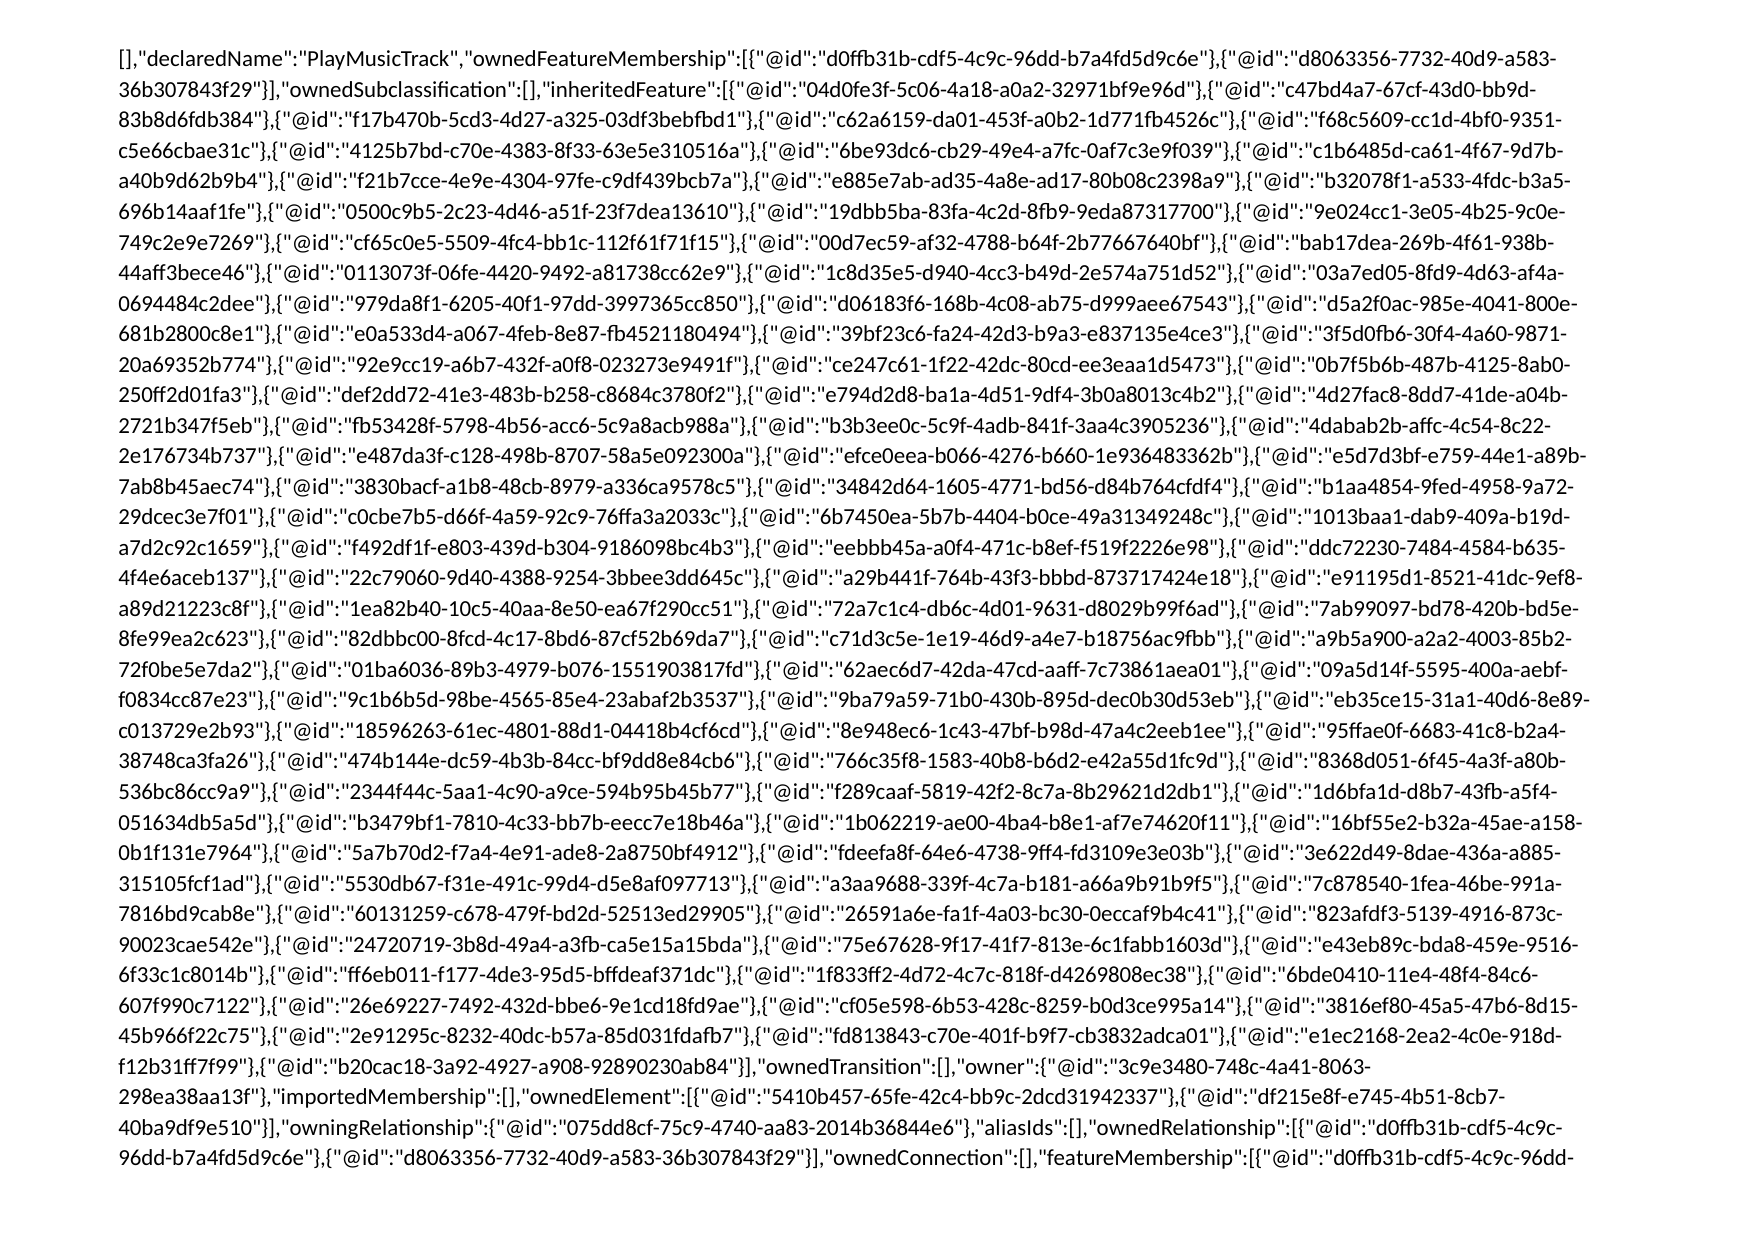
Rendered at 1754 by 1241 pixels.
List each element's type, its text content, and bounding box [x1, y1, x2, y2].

text [],"declaredName":"PlayMusicTrack","ownedFeatureMembership":[{"@id":"d0ffb31b-cdf5-4c9c-96dd-b7a4fd5d9c6e"},{"@id":"d8063356-7732-40d9-a583-36b307843f29"}],"ownedSubclassification":[],"inheritedFeature":[{"@id":"04d0fe3f-5c06-4a18-a0a2-32971bf9e96d"},{"@id":"c47bd4a7-67cf-43d0-bb9d-83b8d6fdb384"},{"@id":"f17b470b-5cd3-4d27-a325-03df3bebfbd1"},{"@id":"c62a6159-da01-453f-a0b2-1d771fb4526c"},{"@id":"f68c5609-cc1d-4bf0-9351-c5e66cbae31c"},{"@id":"4125b7bd-c70e-4383-8f33-63e5e310516a"},{"@id":"6be93dc6-cb29-49e4-a7fc-0af7c3e9f039"},{"@id":"c1b6485d-ca61-4f67-9d7b-a40b9d62b9b4"},{"@id":"f21b7cce-4e9e-4304-97fe-c9df439bcb7a"},{"@id":"e885e7ab-ad35-4a8e-ad17-80b08c2398a9"},{"@id":"b32078f1-a533-4fdc-b3a5-696b14aaf1fe"},{"@id":"0500c9b5-2c23-4d46-a51f-23f7dea13610"},{"@id":"19dbb5ba-83fa-4c2d-8fb9-9eda87317700"},{"@id":"9e024cc1-3e05-4b25-9c0e-749c2e9e7269"},{"@id":"cf65c0e5-5509-4fc4-bb1c-112f61f71f15"},{"@id":"00d7ec59-af32-4788-b64f-2b77667640bf"},{"@id":"bab17dea-269b-4f61-938b-44aff3bece46"},{"@id":"0113073f-06fe-4420-9492-a81738cc62e9"},{"@id":"1c8d35e5-d940-4cc3-b49d-2e574a751d52"},{"@id":"03a7ed05-8fd9-4d63-af4a-0694484c2dee"},{"@id":"979da8f1-6205-40f1-97dd-3997365cc850"},{"@id":"d06183f6-168b-4c08-ab75-d999aee67543"},{"@id":"d5a2f0ac-985e-4041-800e-681b2800c8e1"},{"@id":"e0a533d4-a067-4feb-8e87-fb4521180494"},{"@id":"39bf23c6-fa24-42d3-b9a3-e837135e4ce3"},{"@id":"3f5d0fb6-30f4-4a60-9871-20a69352b774"},{"@id":"92e9cc19-a6b7-432f-a0f8-023273e9491f"},{"@id":"ce247c61-1f22-42dc-80cd-ee3eaa1d5473"},{"@id":"0b7f5b6b-487b-4125-8ab0-250ff2d01fa3"},{"@id":"def2dd72-41e3-483b-b258-c8684c3780f2"},{"@id":"e794d2d8-ba1a-4d51-9df4-3b0a8013c4b2"},{"@id":"4d27fac8-8dd7-41de-a04b-2721b347f5eb"},{"@id":"fb53428f-5798-4b56-acc6-5c9a8acb988a"},{"@id":"b3b3ee0c-5c9f-4adb-841f-3aa4c3905236"},{"@id":"4dabab2b-affc-4c54-8c22-2e176734b737"},{"@id":"e487da3f-c128-498b-8707-58a5e092300a"},{"@id":"efce0eea-b066-4276-b660-1e936483362b"},{"@id":"e5d7d3bf-e759-44e1-a89b-7ab8b45aec74"},{"@id":"3830bacf-a1b8-48cb-8979-a336ca9578c5"},{"@id":"34842d64-1605-4771-bd56-d84b764cfdf4"},{"@id":"b1aa4854-9fed-4958-9a72-29dcec3e7f01"},{"@id":"c0cbe7b5-d66f-4a59-92c9-76ffa3a2033c"},{"@id":"6b7450ea-5b7b-4404-b0ce-49a31349248c"},{"@id":"1013baa1-dab9-409a-b19d-a7d2c92c1659"},{"@id":"f492df1f-e803-439d-b304-9186098bc4b3"},{"@id":"eebbb45a-a0f4-471c-b8ef-f519f2226e98"},{"@id":"ddc72230-7484-4584-b635-4f4e6aceb137"},{"@id":"22c79060-9d40-4388-9254-3bbee3dd645c"},{"@id":"a29b441f-764b-43f3-bbbd-873717424e18"},{"@id":"e91195d1-8521-41dc-9ef8-a89d21223c8f"},{"@id":"1ea82b40-10c5-40aa-8e50-ea67f290cc51"},{"@id":"72a7c1c4-db6c-4d01-9631-d8029b99f6ad"},{"@id":"7ab99097-bd78-420b-bd5e-8fe99ea2c623"},{"@id":"82dbbc00-8fcd-4c17-8bd6-87cf52b69da7"},{"@id":"c71d3c5e-1e19-46d9-a4e7-b18756ac9fbb"},{"@id":"a9b5a900-a2a2-4003-85b2-72f0be5e7da2"},{"@id":"01ba6036-89b3-4979-b076-1551903817fd"},{"@id":"62aec6d7-42da-47cd-aaff-7c73861aea01"},{"@id":"09a5d14f-5595-400a-aebf-f0834cc87e23"},{"@id":"9c1b6b5d-98be-4565-85e4-23abaf2b3537"},{"@id":"9ba79a59-71b0-430b-895d-dec0b30d53eb"},{"@id":"eb35ce15-31a1-40d6-8e89-c013729e2b93"},{"@id":"18596263-61ec-4801-88d1-04418b4cf6cd"},{"@id":"8e948ec6-1c43-47bf-b98d-47a4c2eeb1ee"},{"@id":"95ffae0f-6683-41c8-b2a4-38748ca3fa26"},{"@id":"474b144e-dc59-4b3b-84cc-bf9dd8e84cb6"},{"@id":"766c35f8-1583-40b8-b6d2-e42a55d1fc9d"},{"@id":"8368d051-6f45-4a3f-a80b-536bc86cc9a9"},{"@id":"2344f44c-5aa1-4c90-a9ce-594b95b45b77"},{"@id":"f289caaf-5819-42f2-8c7a-8b29621d2db1"},{"@id":"1d6bfa1d-d8b7-43fb-a5f4-051634db5a5d"},{"@id":"b3479bf1-7810-4c33-bb7b-eecc7e18b46a"},{"@id":"1b062219-ae00-4ba4-b8e1-af7e74620f11"},{"@id":"16bf55e2-b32a-45ae-a158-0b1f131e7964"},{"@id":"5a7b70d2-f7a4-4e91-ade8-2a8750bf4912"},{"@id":"fdeefa8f-64e6-4738-9ff4-fd3109e3e03b"},{"@id":"3e622d49-8dae-436a-a885-315105fcf1ad"},{"@id":"5530db67-f31e-491c-99d4-d5e8af097713"},{"@id":"a3aa9688-339f-4c7a-b181-a66a9b91b9f5"},{"@id":"7c878540-1fea-46be-991a-7816bd9cab8e"},{"@id":"60131259-c678-479f-bd2d-52513ed29905"},{"@id":"26591a6e-fa1f-4a03-bc30-0eccaf9b4c41"},{"@id":"823afdf3-5139-4916-873c-90023cae542e"},{"@id":"24720719-3b8d-49a4-a3fb-ca5e15a15bda"},{"@id":"75e67628-9f17-41f7-813e-6c1fabb1603d"},{"@id":"e43eb89c-bda8-459e-9516-6f33c1c8014b"},{"@id":"ff6eb011-f177-4de3-95d5-bffdeaf371dc"},{"@id":"1f833ff2-4d72-4c7c-818f-d4269808ec38"},{"@id":"6bde0410-11e4-48f4-84c6-607f990c7122"},{"@id":"26e69227-7492-432d-bbe6-9e1cd18fd9ae"},{"@id":"cf05e598-6b53-428c-8259-b0d3ce995a14"},{"@id":"3816ef80-45a5-47b6-8d15-45b966f22c75"},{"@id":"2e91295c-8232-40dc-b57a-85d031fdafb7"},{"@id":"fd813843-c70e-401f-b9f7-cb3832adca01"},{"@id":"e1ec2168-2ea2-4c0e-918d-f12b31ff7f99"},{"@id":"b20cac18-3a92-4927-a908-92890230ab84"}],"ownedTransition":[],"owner":{"@id":"3c9e3480-748c-4a41-8063-298ea38aa13f"},"importedMembership":[],"ownedElement":[{"@id":"5410b457-65fe-42c4-bb9c-2dcd31942337"},{"@id":"df215e8f-e745-4b51-8cb7-40ba9df9e510"}],"owningRelationship":{"@id":"075dd8cf-75c9-4740-aa83-2014b36844e6"},"aliasIds":[],"ownedRelationship":[{"@id":"d0ffb31b-cdf5-4c9c-96dd-b7a4fd5d9c6e"},{"@id":"d8063356-7732-40d9-a583-36b307843f29"}],"ownedConnection":[],"featureMembership":[{"@id":"d0ffb31b-cdf5-4c9c-96dd- [118, 44, 1606, 1172]
